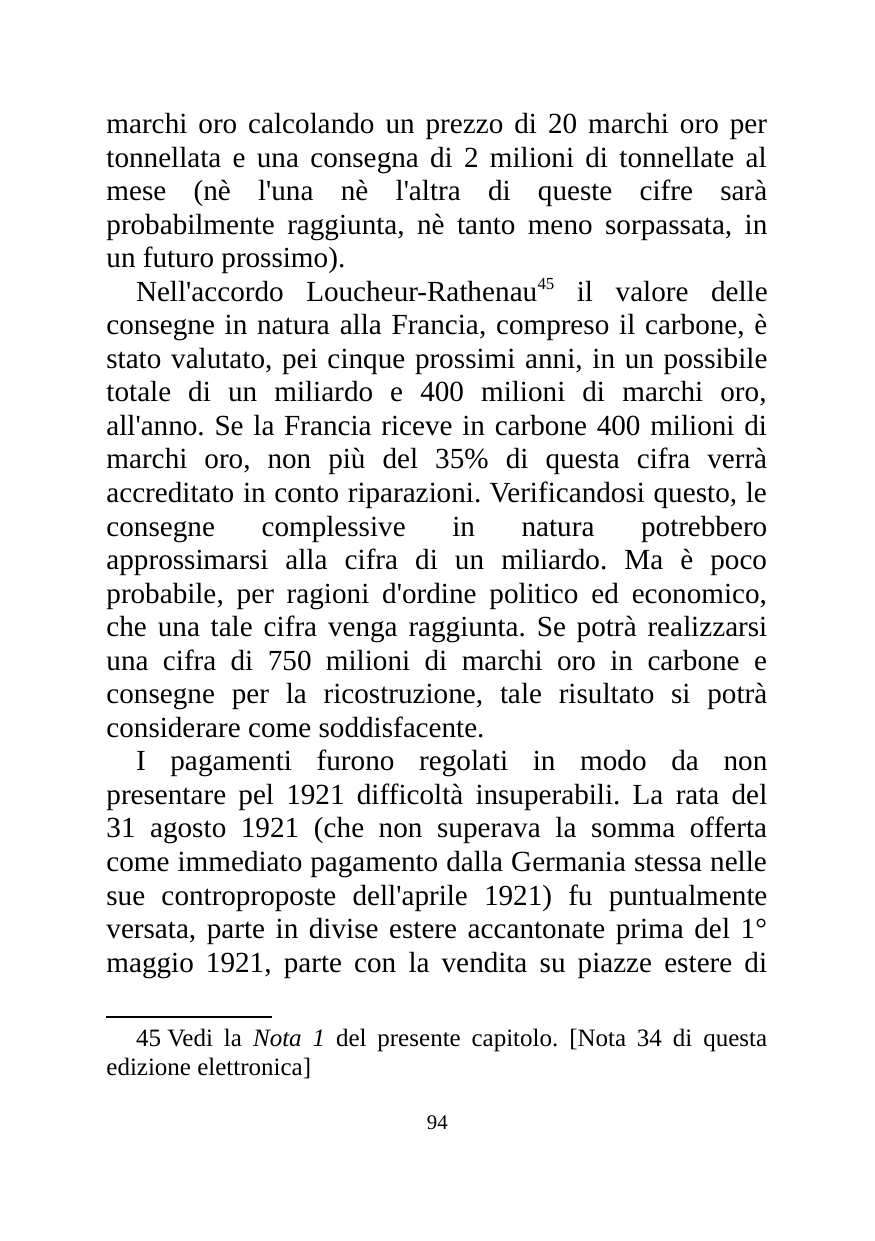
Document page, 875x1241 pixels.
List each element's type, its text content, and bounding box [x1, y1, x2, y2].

text Nell'accordo Loucheur-Rathenau il valore delle consegne in natura alla Francia, compreso il carbone, è stato valutato, pei cinque prossimi anni, in un possibile totale di un miliardo e 400 milioni di marchi oro, all'anno. Se la Francia riceve in carbone 400 milioni di marchi oro, non più del 35% di questa cifra verrà accreditato in conto riparazioni. Verificandosi questo, le consegne complessive in natura potrebbero approssimarsi alla cifra di un miliardo. Ma è poco probabile, per ragioni d'ordine politico ed economico, che una tale cifra venga raggiunta. Se potrà realizzarsi una cifra di 750 milioni di marchi oro in carbone e consegne per la ricostruzione, tale risultato si potrà considerare come soddisfacente. [106, 274, 768, 743]
text I pagamenti furono regolati in modo da non presentare pel 1921 difficoltà insuperabili. La rata del 31 agosto 1921 (che non superava la somma offerta come immediato pagamento dalla Germania stessa nelle sue controproposte dell'aprile 1921) fu puntualmente versata, parte in divise estere accantonate prima del 1° maggio 1921, parte con la vendita su piazze estere di [106, 743, 768, 978]
text marchi oro calcolando un prezzo di 20 marchi oro per tonnellata e una consegna di 2 milioni di tonnellate al mese (nè l'una nè l'altra di queste cifre sarà probabilmente raggiunta, nè tanto meno sorpassata, in un futuro prossimo). [106, 106, 768, 274]
text Vedi la Nota 1 del presente capitolo. [Nota 34 di questa edizione elettronica] [106, 1023, 768, 1080]
